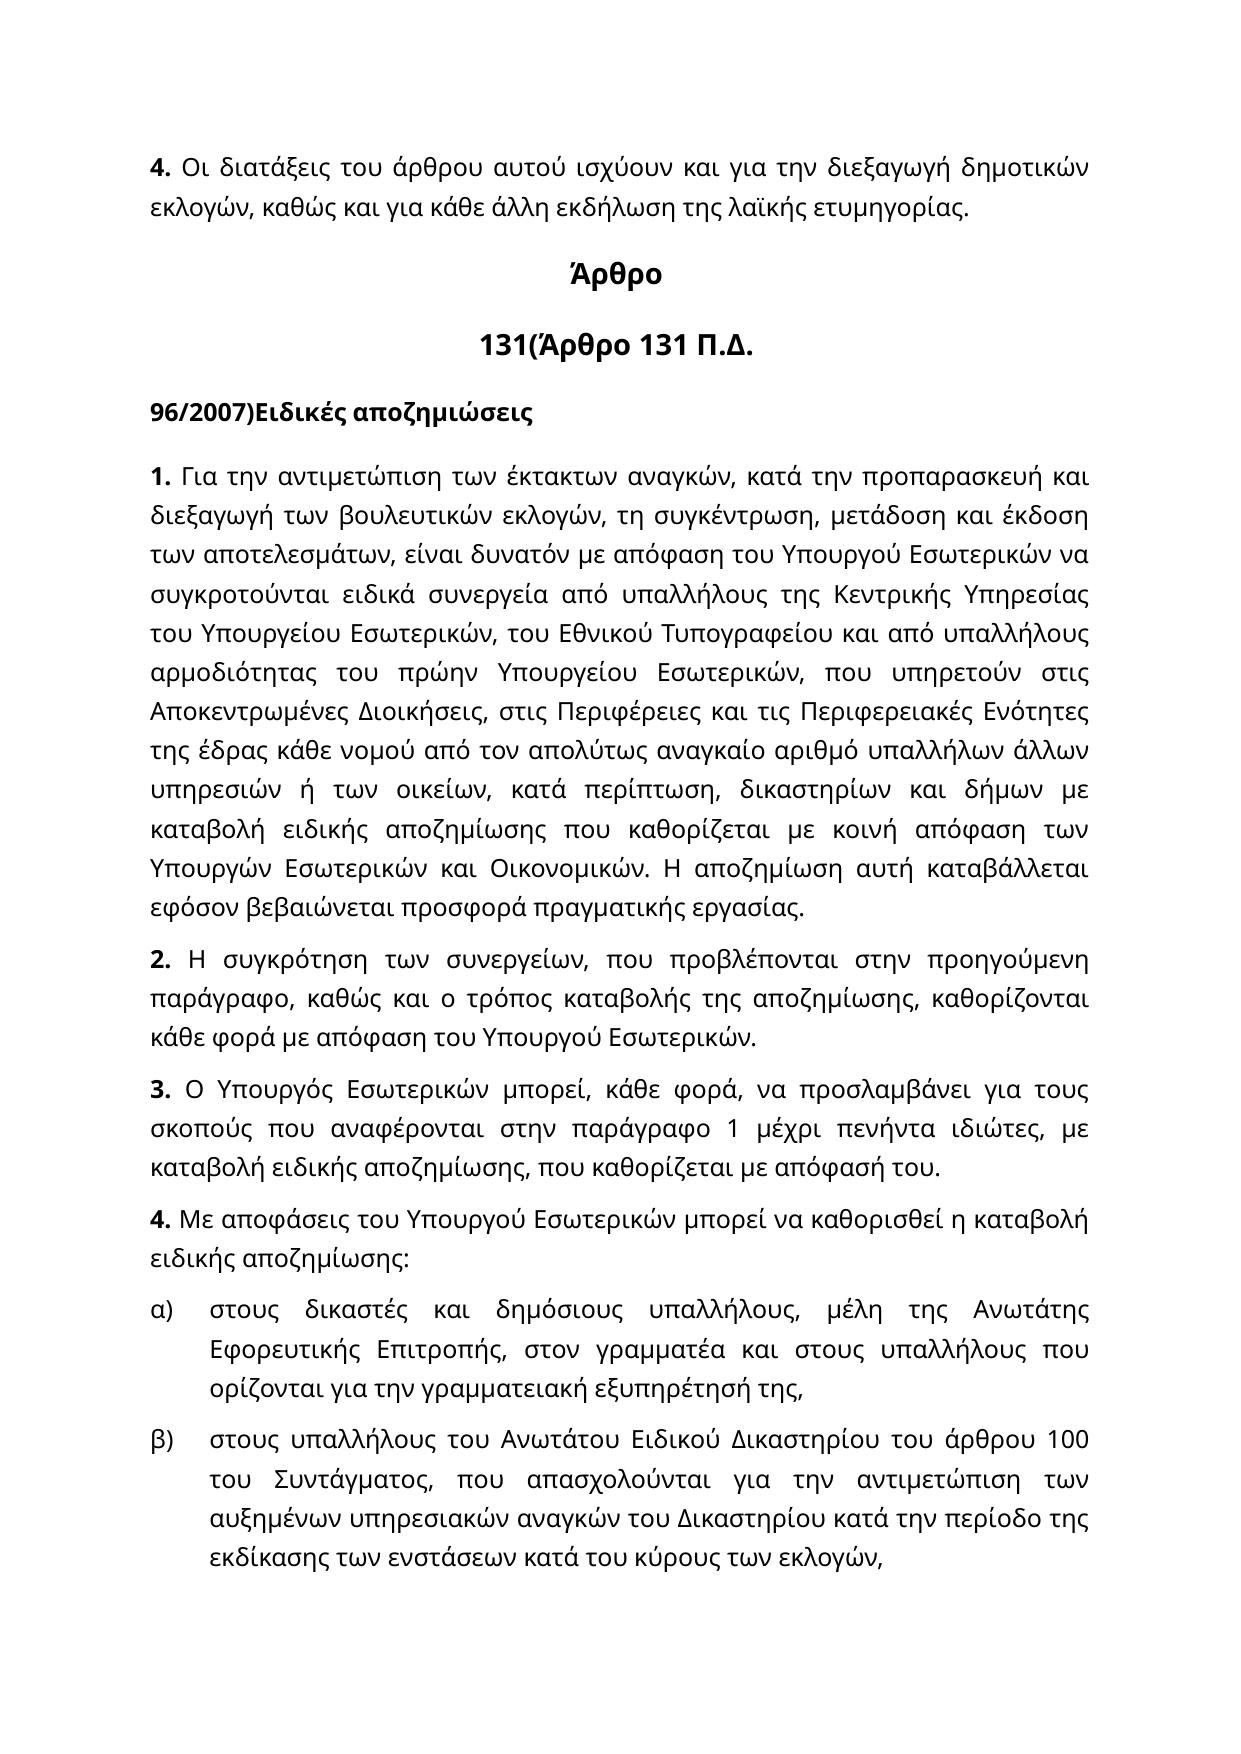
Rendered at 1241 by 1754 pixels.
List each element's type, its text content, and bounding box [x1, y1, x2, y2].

text 4. Με αποφάσεις του Υπουργού Εσωτερικών μπορεί να καθορισθεί η καταβολή ειδικής αποζημίωσης: [150, 1201, 1090, 1274]
text 1. Για την αντιμετώπιση των έκτακτων αναγκών, κατά την προπαρασκευή και διεξαγωγή των βουλευτικών εκλογών, τη συγκέντρωση, μετάδοση και έκδοση των αποτελεσμάτων, είναι δυνατόν με απόφαση του Υπουργού Εσωτερικών να συγκροτούνται ειδικά συνεργεία από υπαλλήλους της Κεντρικής Υπηρεσίας του Υπουργείου Εσωτερικών, του Εθνικού Τυπογραφείου και από υπαλλήλους αρμοδιότητας του πρώην Υπουργείου Εσωτερικών, που υπηρετούν στις Αποκεντρωμένες Διοικήσεις, στις Περιφέρειες και τις Περιφερειακές Ενότητες της έδρας κάθε νομού από τον απολύτως αναγκαίο αριθμό υπαλλήλων άλλων υπηρεσιών ή των οικείων, κατά περίπτωση, δικαστηρίων και δήμων με καταβολή ειδικής αποζημίωσης που καθορίζεται με κοινή απόφαση των Υπουργών Εσωτερικών και Οικονομικών. Η αποζημίωση αυτή καταβάλλεται εφόσον βεβαιώνεται προσφορά πραγματικής εργασίας. [150, 459, 1090, 924]
text 4. Οι διατάξεις του άρθρου αυτού ισχύουν και για την διεξαγωγή δημοτικών εκλογών, καθώς και για κάθε άλλη εκδήλωση της λαϊκής ετυμηγορίας. [150, 150, 1090, 223]
text 3. Ο Υπουργός Εσωτερικών μπορεί, κάθε φορά, να προσλαμβάνει για τους σκοπούς που αναφέρονται στην παράγραφο 1 μέχρι πενήντα ιδιώτες, με καταβολή ειδικής αποζημίωσης, που καθορίζεται με απόφασή του. [150, 1071, 1090, 1184]
text 2. Η συγκρότηση των συνεργείων, που προβλέπονται στην προηγούμενη παράγραφο, καθώς και ο τρόπος καταβολής της αποζημίωσης, καθορίζονται κάθε φορά με απόφαση του Υπουργού Εσωτερικών. [150, 941, 1090, 1054]
list α) στους δικαστές και δημόσιους υπαλλήλους, μέλη της Ανωτάτης Εφορευτικής Επιτροπής, στον γραμματέα και στους υπαλλήλους που ορίζονται για την γραμματειακή εξυπηρέτησή της, [150, 1292, 1090, 1404]
list β) στους υπαλλήλους του Ανωτάτου Ειδικού Δικαστηρίου του άρθρου 100 του Συντάγματος, που απασχολούνται για την αντιμετώπιση των αυξημένων υπηρεσιακών αναγκών του Δικαστηρίου κατά την περίοδο της εκδίκασης των ενστάσεων κατά του κύρους των εκλογών, [150, 1422, 1090, 1574]
subtitle 131(Άρθρο 131 Π.Δ. [150, 324, 1090, 364]
subtitle Άρθρο [150, 253, 1090, 293]
text 96/2007)Ειδικές αποζημιώσεις [150, 394, 1090, 429]
